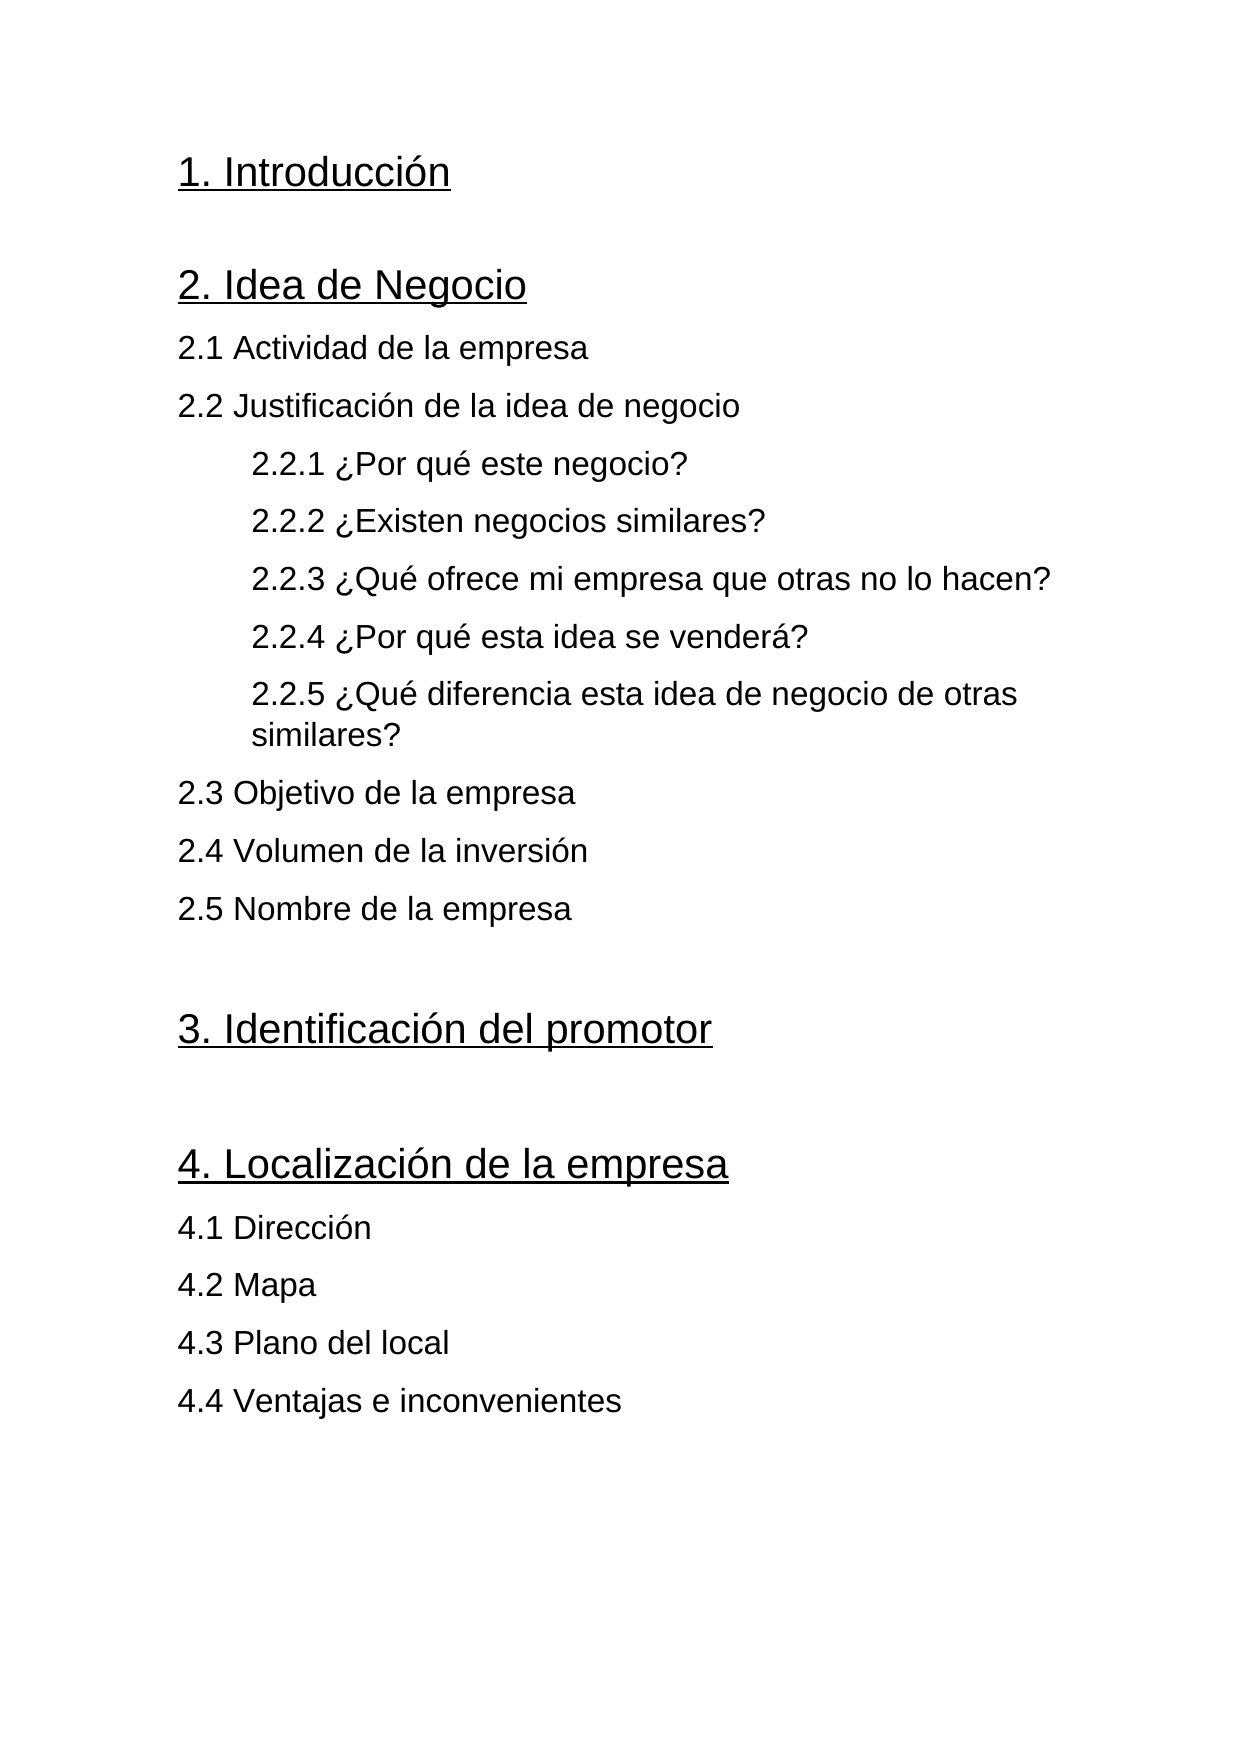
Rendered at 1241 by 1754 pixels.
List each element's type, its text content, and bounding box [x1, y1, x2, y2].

text 4.3 Plano del local [177, 1323, 1063, 1362]
text 1. Introducción [177, 148, 1063, 196]
text 2.1 Actividad de la empresa [177, 328, 1063, 367]
text 2.2.4 ¿Por qué esta idea se venderá? [177, 617, 1063, 655]
text 2.2.5 ¿Qué diferencia esta idea de negocio de otras similares? [251, 674, 1063, 754]
text 2.2.2 ¿Existen negocios similares? [177, 501, 1063, 540]
text 4.2 Mapa [177, 1266, 1063, 1304]
text 2.3 Objetivo de la empresa [177, 773, 1063, 812]
text 2.5 Nombre de la empresa [177, 889, 1063, 927]
text 4.1 Dirección [177, 1208, 1063, 1246]
text 2.2.1 ¿Por qué este negocio? [177, 444, 1063, 482]
text 2.2.3 ¿Qué ofrece mi empresa que otras no lo hacen? [177, 559, 1063, 597]
text 2.2 Justificación de la idea de negocio [177, 386, 1063, 424]
text 4.4 Ventajas e inconvenientes [177, 1381, 1063, 1419]
text 2. Idea de Negocio [177, 260, 1063, 308]
text 3. Identificación del promotor [177, 1004, 1063, 1052]
text 2.4 Volumen de la inversión [177, 831, 1063, 869]
text 4. Localización de la empresa [177, 1140, 1063, 1188]
